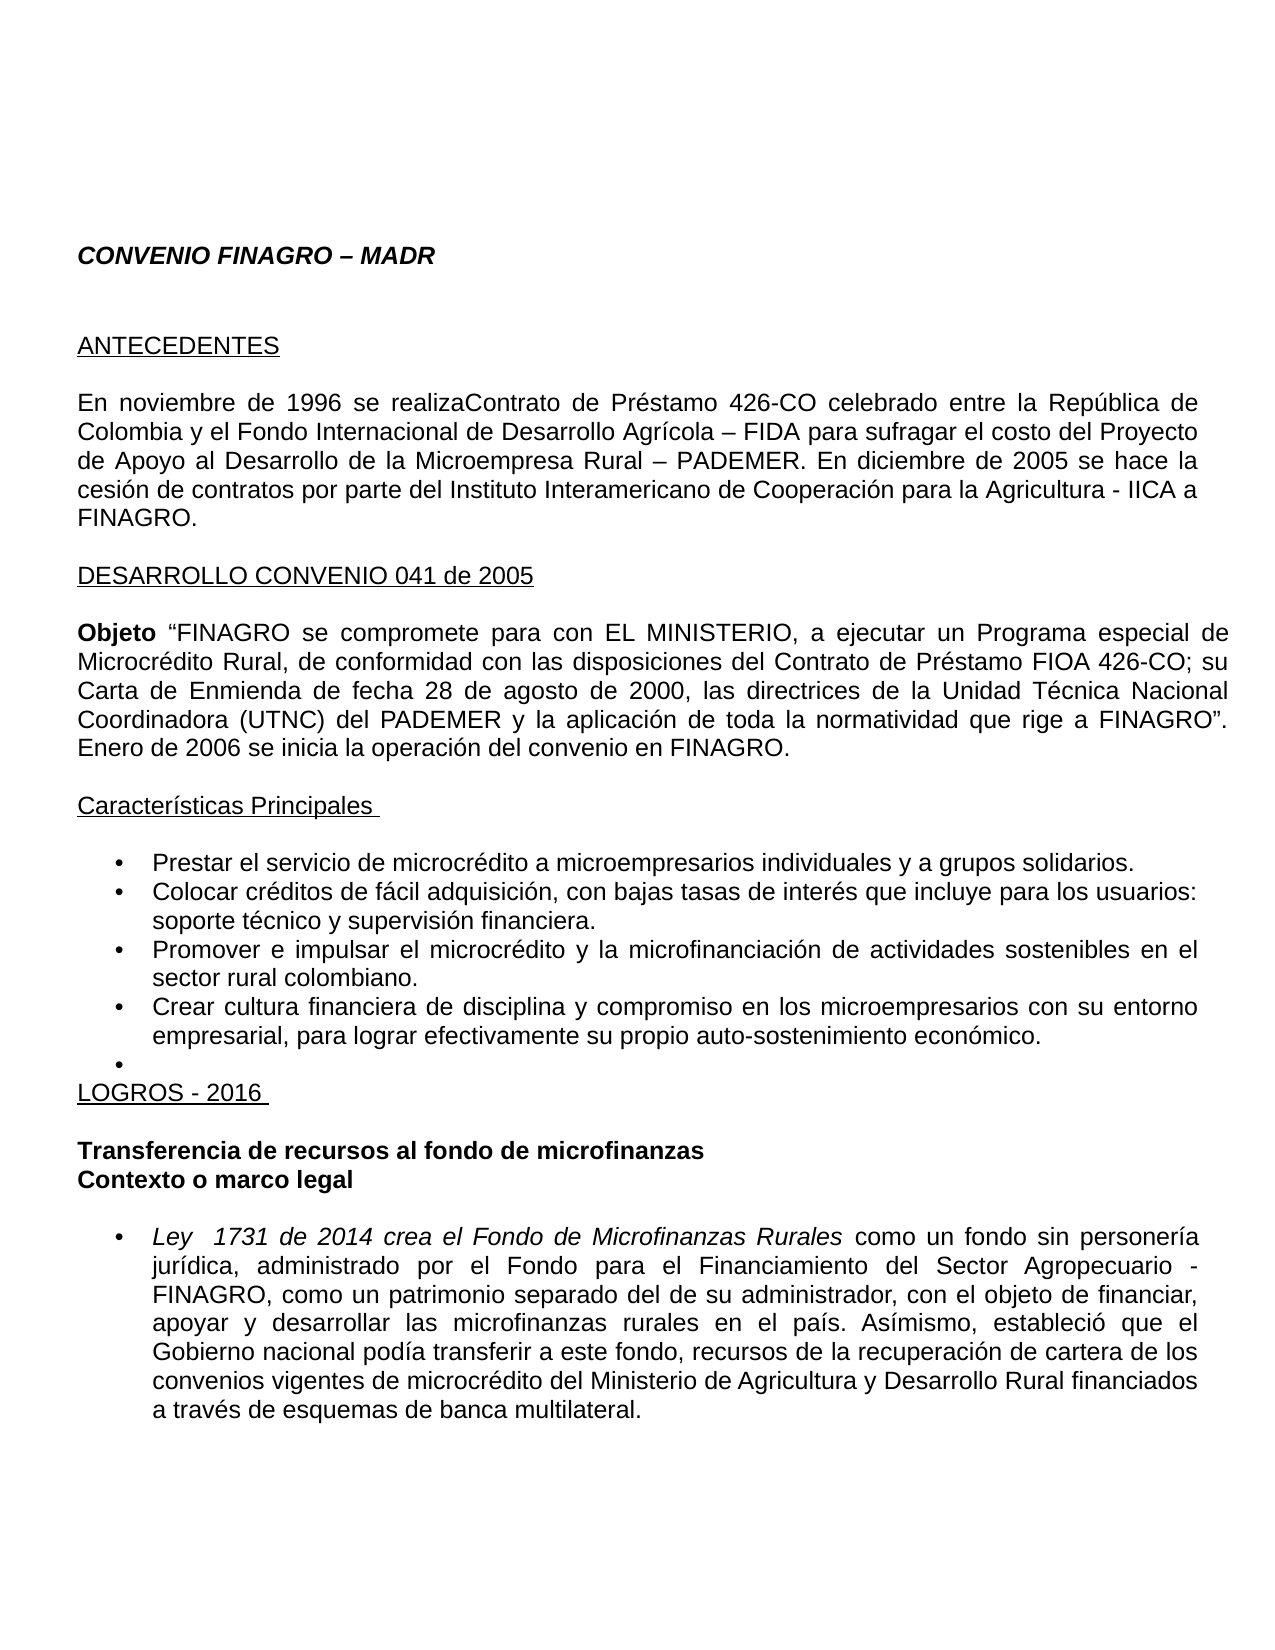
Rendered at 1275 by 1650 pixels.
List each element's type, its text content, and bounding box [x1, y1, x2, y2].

text Transferencia de recursos al fondo de microfinanzas [77, 1136, 1200, 1165]
list Promover e impulsar el microcrédito y la microfinanciación de actividades sostenibles en el sector rural colombiano. [114, 935, 1200, 992]
text En noviembre de 1996 se realizaContrato de Préstamo 426-CO celebrado entre la República de Colombia y el Fondo Internacional de Desarrollo Agrícola – FIDA para sufragar el costo del Proyecto de Apoyo al Desarrollo de la Microempresa Rural – PADEMER. En diciembre de 2005 se hace la cesión de contratos por parte del Instituto Interamericano de Cooperación para la Agricultura - IICA a FINAGRO. [77, 388, 1200, 532]
text LOGROS - 2016 [77, 1078, 1200, 1107]
text DESARROLLO CONVENIO 041 de 2005 [77, 561, 1200, 590]
text Objeto “FINAGRO se compromete para con EL MINISTERIO, a ejecutar un Programa especial de Microcrédito Rural, de conformidad con las disposiciones del Contrato de Préstamo FIOA 426-CO; su Carta de Enmienda de fecha 28 de agosto de 2000, las directrices de la Unidad Técnica Nacional Coordinadora (UTNC) del PADEMER y la aplicación de toda la normatividad que rige a FINAGRO”. Enero de 2006 se inicia la operación del convenio en FINAGRO. [77, 618, 1231, 762]
list Prestar el servicio de microcrédito a microempresarios individuales y a grupos solidarios. [114, 848, 1200, 877]
text ANTECEDENTES [77, 331, 1200, 360]
list Ley 1731 de 2014 crea el Fondo de Microfinanzas Rurales como un fondo sin personería jurídica, administrado por el Fondo para el Financiamiento del Sector Agropecuario -FINAGRO, como un patrimonio separado del de su administrador, con el objeto de financiar, apoyar y desarrollar las microfinanzas rurales en el país. Asímismo, estableció que el Gobierno nacional podía transferir a este fondo, recursos de la recuperación de cartera de los convenios vigentes de microcrédito del Ministerio de Agricultura y Desarrollo Rural financiados a través de esquemas de banca multilateral. [114, 1222, 1200, 1423]
text Contexto o marco legal [77, 1165, 1200, 1193]
list Colocar créditos de fácil adquisición, con bajas tasas de interés que incluye para los usuarios: soporte técnico y supervisión financiera. [114, 877, 1200, 935]
subtitle CONVENIO FINAGRO – MADR [77, 241, 1200, 269]
list Crear cultura financiera de disciplina y compromiso en los microempresarios con su entorno empresarial, para lograr efectivamente su propio auto-sostenimiento económico. [114, 992, 1200, 1050]
text Características Principales [77, 791, 1200, 820]
